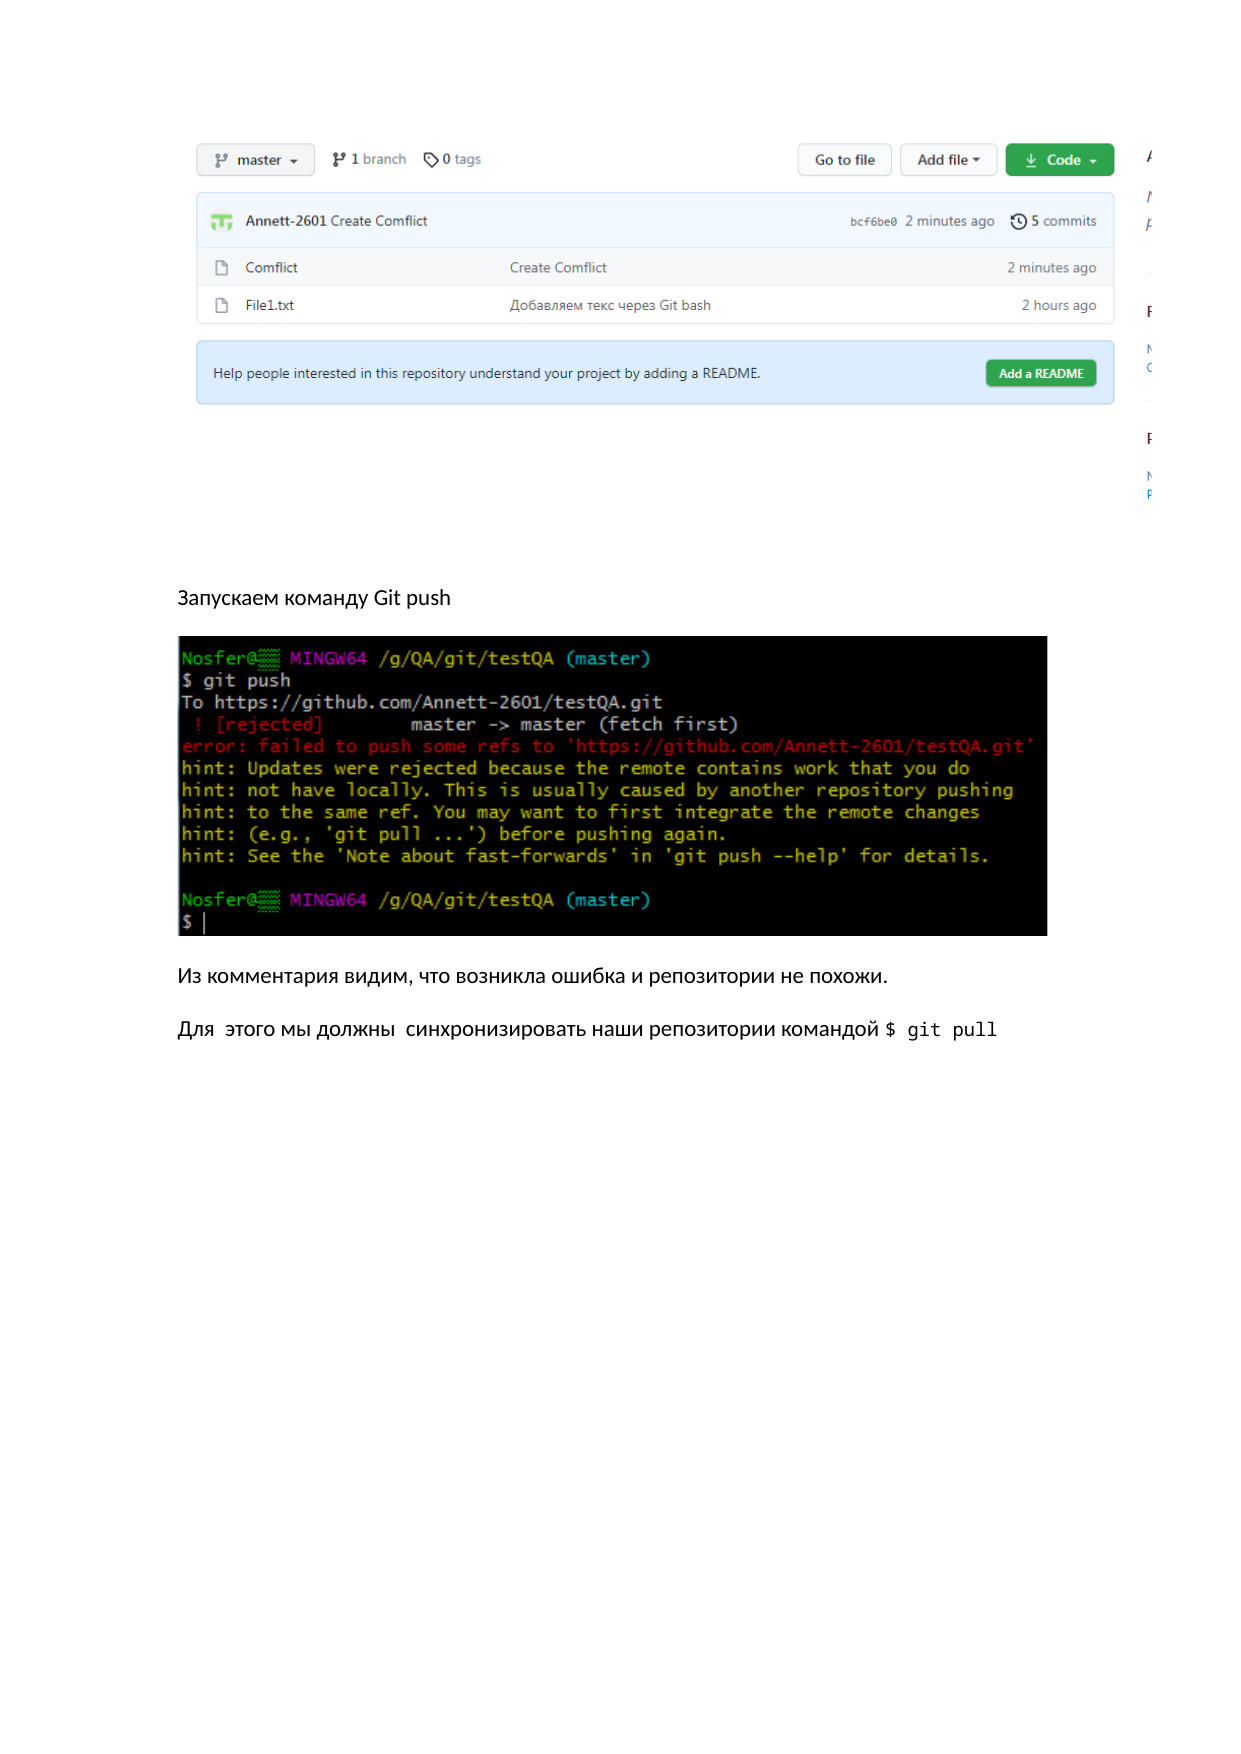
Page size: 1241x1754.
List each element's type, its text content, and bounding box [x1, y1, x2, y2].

text Из комментария видим, что возникла ошибка и репозитории не похожи. [177, 961, 1152, 989]
text Запускаем команду Git push [177, 583, 1152, 611]
text Для этого мы должны синхронизировать наши репозитории командой $ git pull [177, 1014, 1152, 1042]
